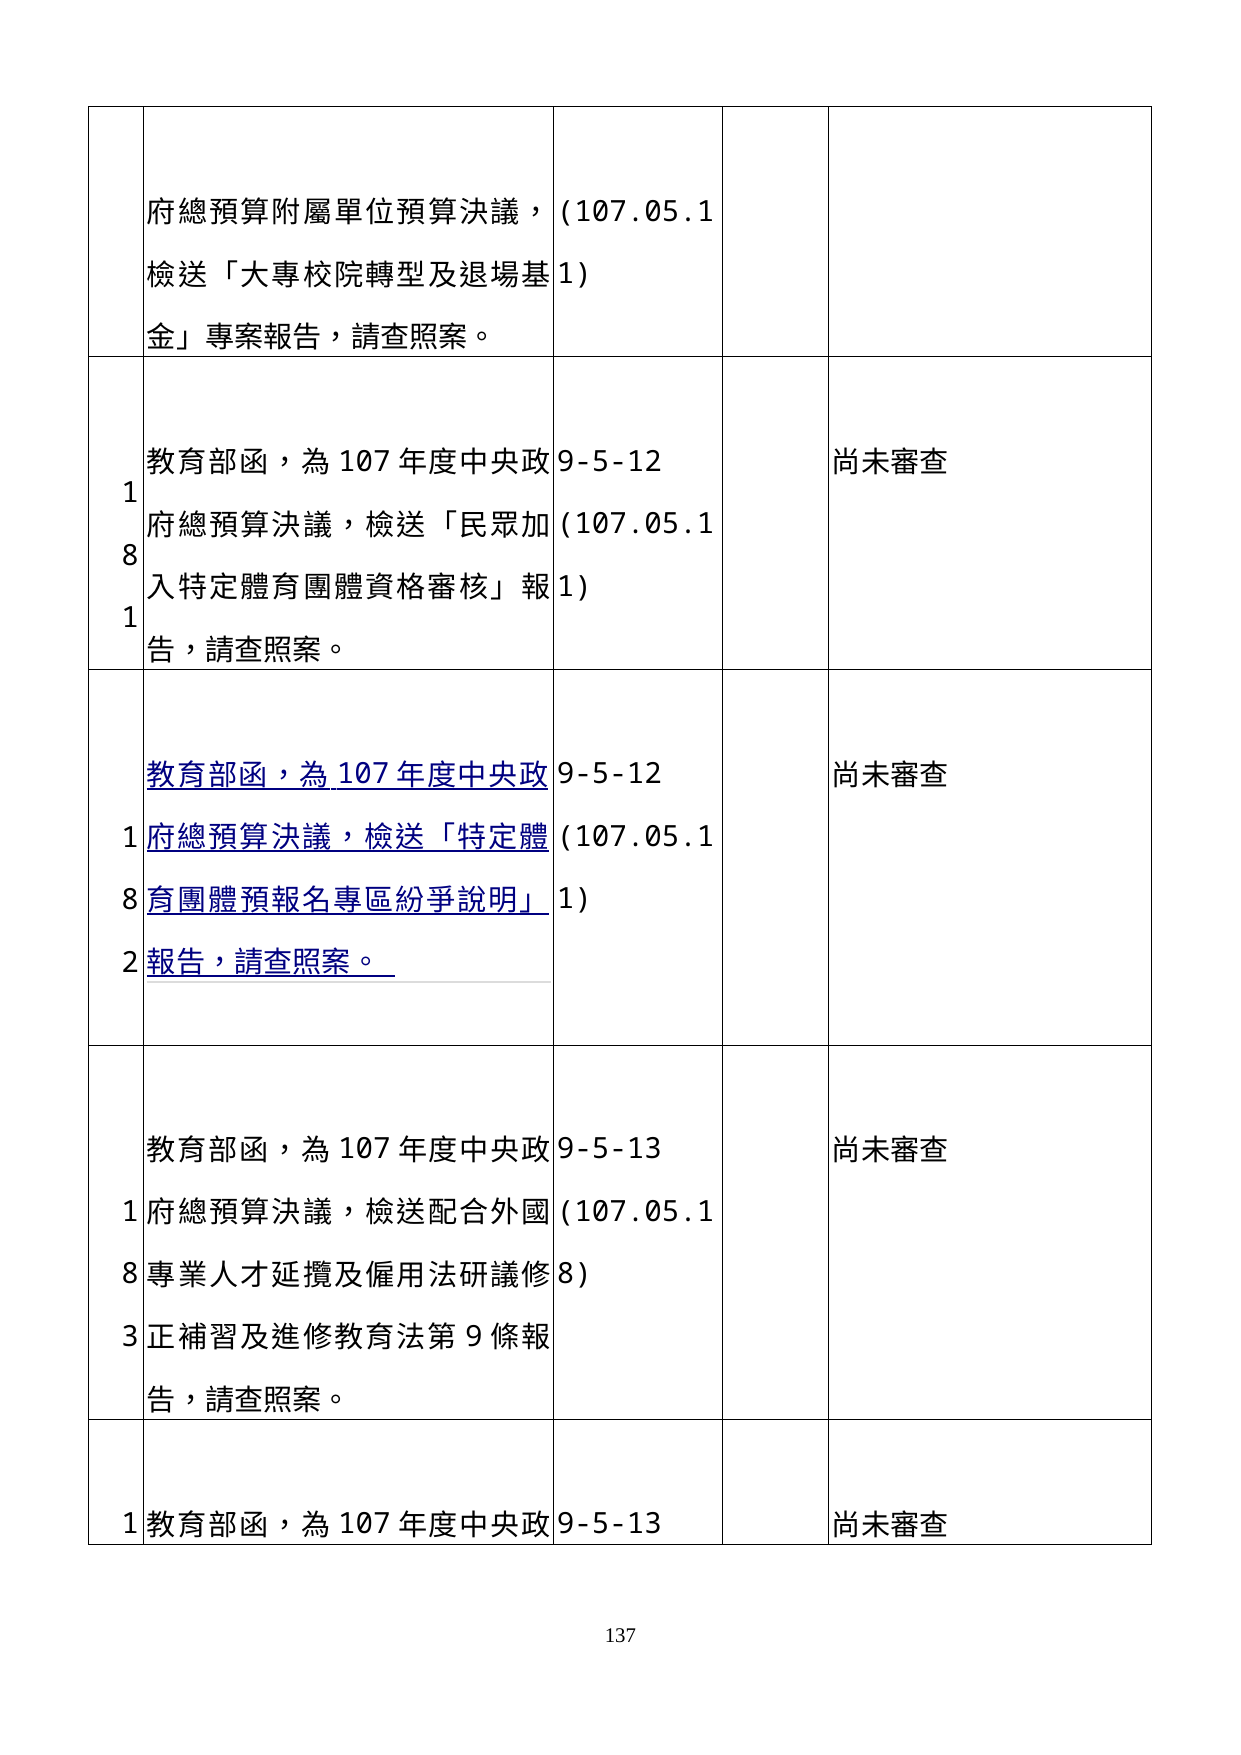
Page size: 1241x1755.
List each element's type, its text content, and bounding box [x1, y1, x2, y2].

table_cell 教育部函，為107年度中央政府總預算決議，檢送配合外國專業人才延攬及僱用法研議修正補習及進修教育法第9條報告，請查照案。 [144, 1046, 553, 1418]
table_cell [144, 670, 553, 1045]
table_cell 教育部函，為107年度中央政府總預算決議，檢送「民眾加入特定體育團體資格審核」報告，請查照案。 [144, 357, 553, 668]
table_header 府總預算決議，檢送「特定體 [147, 789, 548, 850]
table_cell 尚未審查 [829, 670, 1151, 1045]
table_cell [89, 670, 143, 1045]
table_cell [723, 1046, 828, 1418]
table_cell [723, 1420, 828, 1543]
table_cell 尚未審查 [829, 357, 1151, 668]
table_cell [723, 107, 828, 356]
table_cell 教育部函，為107年度中央政 [144, 1420, 553, 1543]
table_cell 9-5-13 (107.05.18) [554, 1046, 722, 1418]
table_cell [829, 107, 1151, 356]
table_cell 9-5-12 (107.05.11) [554, 670, 722, 1045]
table_cell [89, 357, 143, 668]
table_cell 尚未審查 [829, 1046, 1151, 1418]
table_header 教育部函，為107年度中央政 [147, 731, 548, 788]
table_cell 9-5-12 (107.05.11) [554, 357, 722, 668]
table_cell [89, 1420, 143, 1543]
table_header 報告，請查照案。 [147, 915, 548, 981]
table_cell [89, 1046, 143, 1418]
table_cell [723, 357, 828, 668]
table_header 育團體預報名專區紛爭說明」 [147, 852, 548, 913]
table_cell [723, 670, 828, 1045]
table_cell [89, 107, 143, 356]
table_cell 尚未審查 [829, 1420, 1151, 1543]
table_cell 9-5-13 [554, 1420, 722, 1543]
table_cell (107.05.11) [554, 107, 722, 356]
table_cell 府總預算附屬單位預算決議，檢送「大專校院轉型及退場基金」專案報告，請查照案。 [144, 107, 553, 356]
